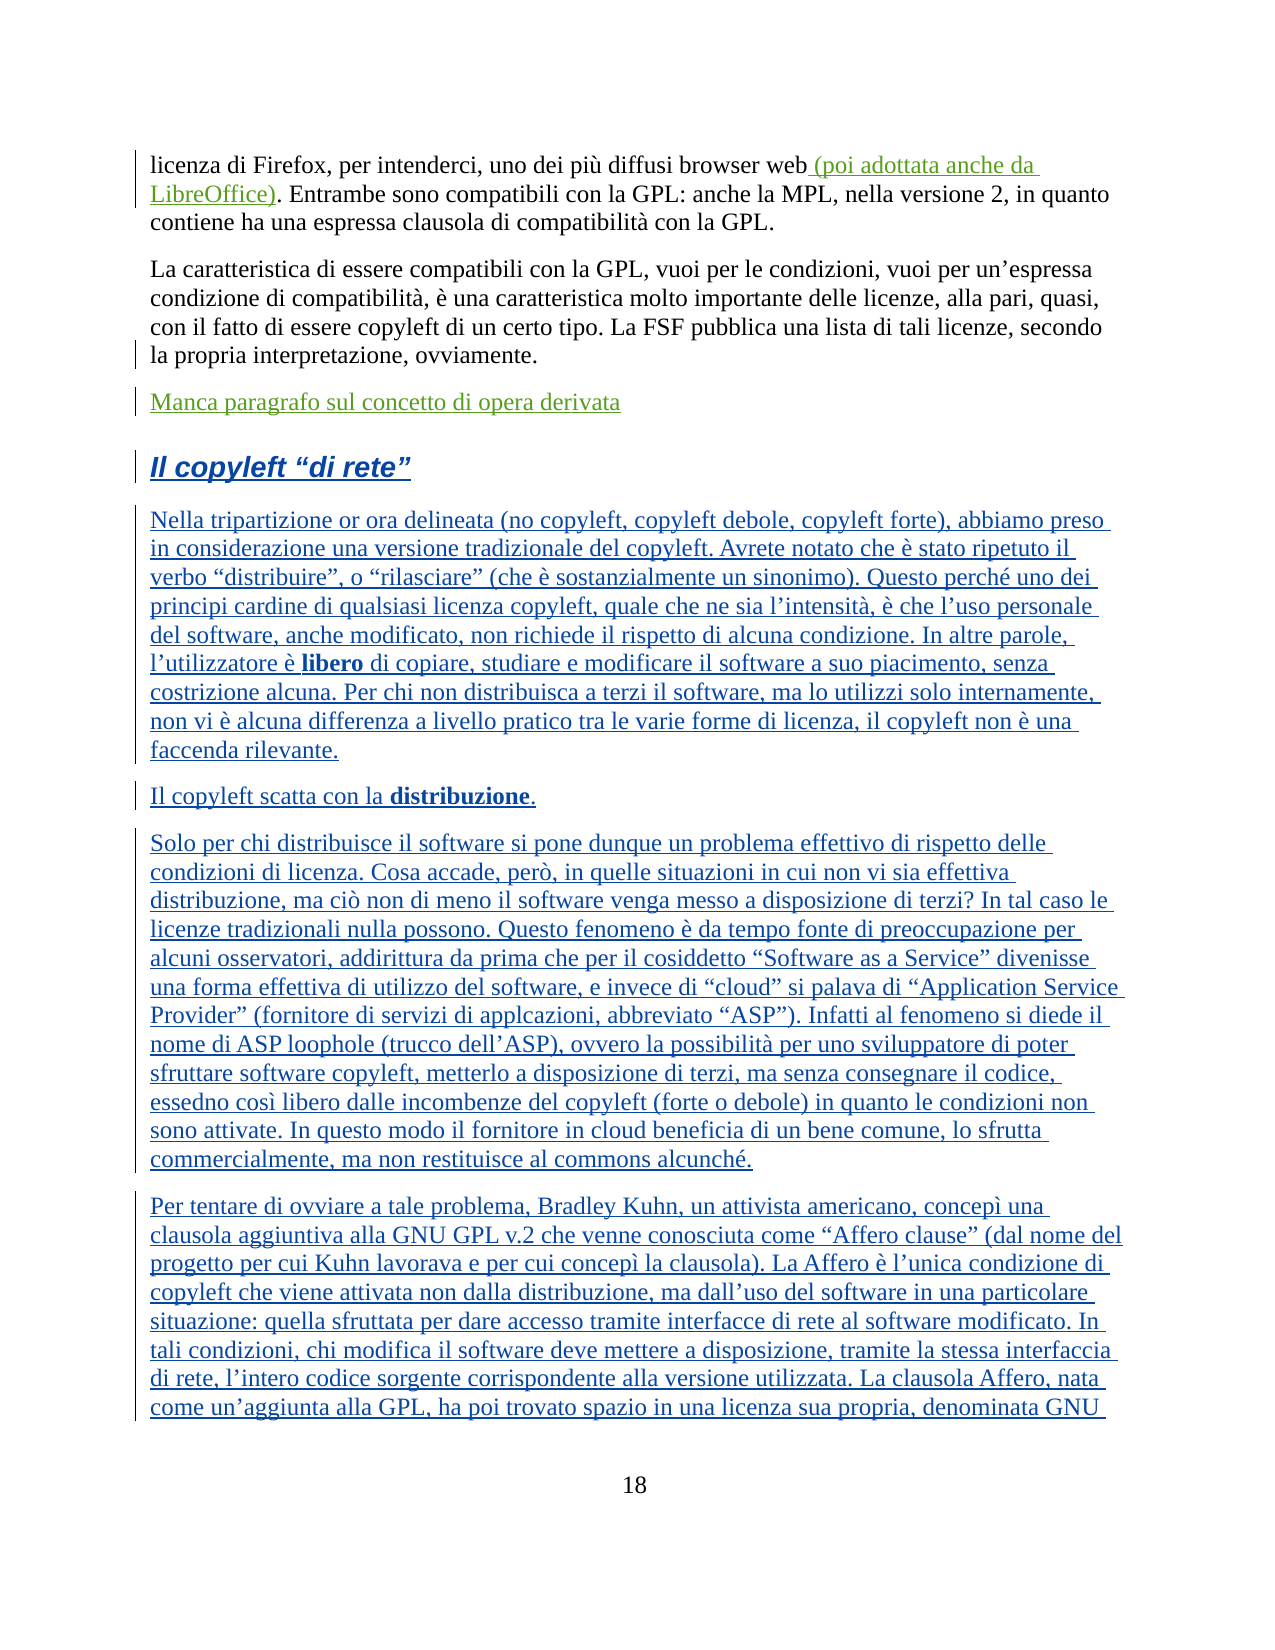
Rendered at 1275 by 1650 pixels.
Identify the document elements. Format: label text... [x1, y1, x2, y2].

text Provider” (fornitore di servizi di applcazioni, abbreviato “ASP”). Infatti al fenomeno si diede il nome di ASP loophole (trucco dell’ASP), ovvero la possibilità per uno sviluppatore di poter sfruttare software copyleft, metterlo a disposizione di terzi, ma senza consegnare il codice, essedno così libero dalle incombenze del copyleft (forte o debole) in quanto le condizioni non sono attivate. In questo modo il fornitore in cloud beneficia di un bene comune, lo sfrutta commercialmente, ma non restituisce al commons alcunché. [150, 998, 1125, 1173]
text Nella tripartizione or ora delineata (no copyleft, copyleft debole, copyleft forte), abbiamo preso in considerazione una versione tradizionale del copyleft. Avrete notato che è stato ripetuto il verbo “distribuire”, o “rilasciare” (che è sostanzialmente un sinonimo). Questo perché uno dei principi cardine di qualsiasi licenza copyleft, quale che ne sia l’intensità, è che l’uso personale del software, anche modificato, non richiede il rispetto di alcuna condizione. In altre parole, l’utilizzatore è libero di copiare, studiare e modificare il software a suo piacimento, senza costrizione alcuna. Per chi non distribuisca a terzi il software, ma lo utilizzi solo internamente, non vi è alcuna differenza a livello pratico tra le varie forme di licenza, il copyleft non è una faccenda rilevante. [150, 505, 1125, 763]
text Solo per chi distribuisce il software si pone dunque un problema effettivo di rispetto delle condizioni di licenza. Cosa accade, però, in quelle situazioni in cui non vi sia effettiva distribuzione, ma ciò non di meno il software venga messo a disposizione di terzi? In tal caso le licenze tradizionali nulla possono. Questo fenomeno è da tempo fonte di preoccupazione per alcuni osservatori, addirittura da prima che per il cosiddetto “Software as a Service” divenisse una forma effettiva di utilizzo del software, e invece di “cloud” si palava di “Application Service [150, 828, 1125, 997]
text Per tentare di ovviare a tale problema, Bradley Kuhn, un attivista americano, concepì una clausola aggiuntiva alla GNU GPL v.2 che venne conosciuta come “Affero clause” (dal nome del progetto per cui Kuhn lavorava e per cui concepì la clausola). La Affero è l’unica condizione di copyleft che viene attivata non dalla distribuzione, ma dall’uso del software in una particolare situazione: quella sfruttata per dare accesso tramite interfacce di rete al software modificato. In tali condizioni, chi modifica il software deve mettere a disposizione, tramite la stessa interfaccia di rete, l’intero codice sorgente corrispondente alla versione utilizzata. La clausola Affero, nata come un’aggiunta alla GPL, ha poi trovato spazio in una licenza sua propria, denominata GNU [150, 1191, 1125, 1421]
text licenza di Firefox, per intenderci, uno dei più diffusi browser web (poi adottata anche da LibreOffice). Entrambe sono compatibili con la GPL: anche la MPL, nella versione 2, in quanto contiene ha una espressa clausola di compatibilità con la GPL. [150, 150, 1125, 236]
text Manca paragrafo sul concetto di opera derivata [150, 387, 1125, 416]
text La caratteristica di essere compatibili con la GPL, vuoi per le condizioni, vuoi per un’espressa condizione di compatibilità, è una caratteristica molto importante delle licenze, alla pari, quasi, con il fatto di essere copyleft di un certo tipo. La FSF pubblica una lista di tali licenze, secondo la propria interpretazione, ovviamente. [150, 254, 1125, 369]
text Il copyleft scatta con la distribuzione. [150, 781, 1125, 810]
subtitle Il copyleft “di rete” [150, 450, 1125, 483]
